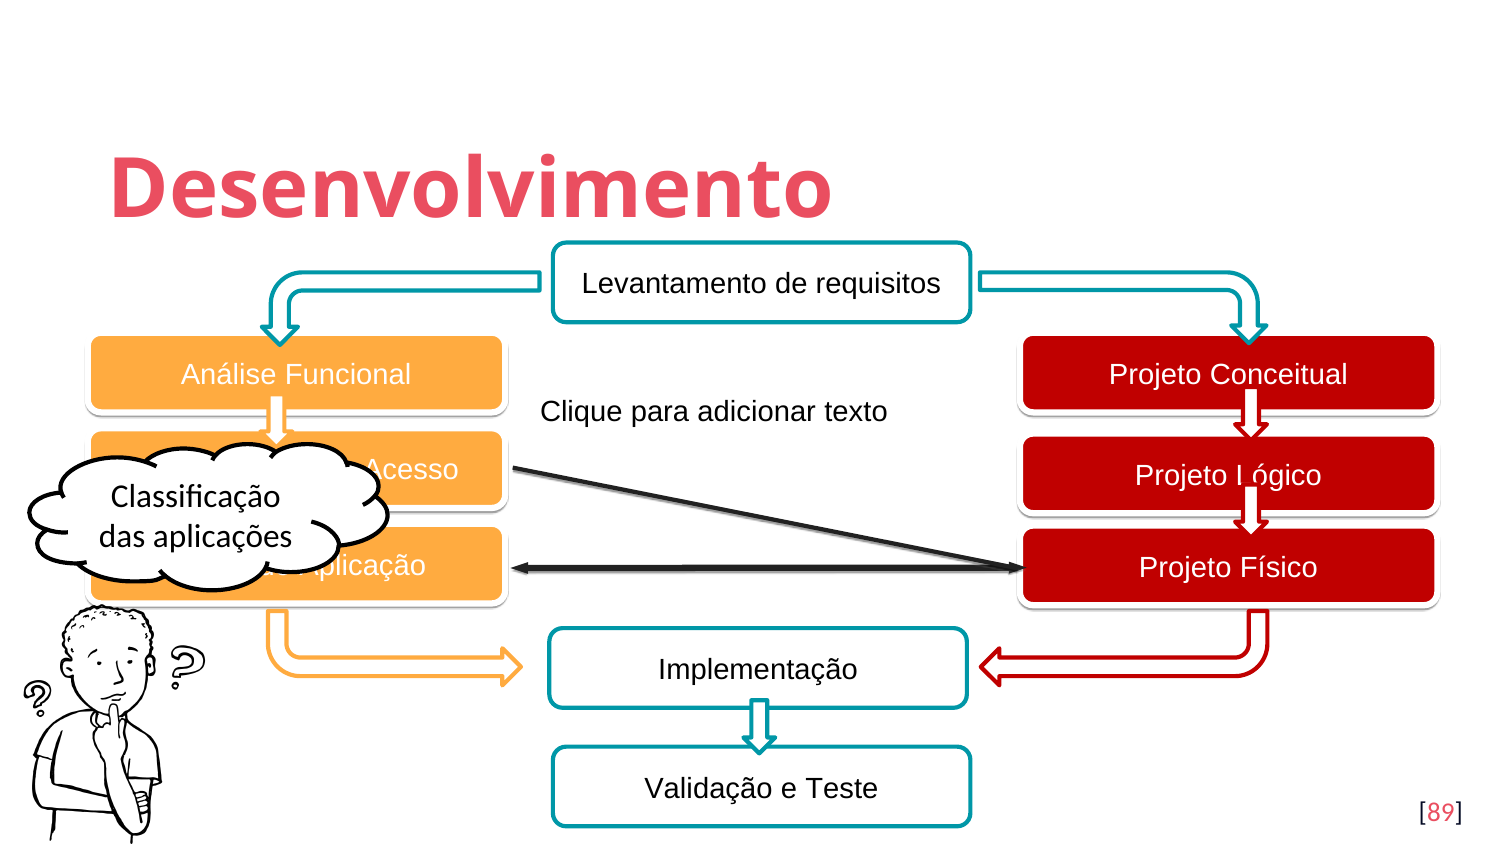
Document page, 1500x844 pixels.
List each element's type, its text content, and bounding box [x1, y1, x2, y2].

text_box Desenvolvimento [92, 104, 1408, 243]
text_box [261, 272, 540, 345]
text_box Análise Funcional [87, 332, 506, 413]
text_box Validação e Teste [552, 746, 971, 827]
text_box Especificação de Acesso [87, 428, 506, 508]
picture [0, 603, 236, 844]
slide_number [89] [1403, 779, 1494, 844]
text_box [743, 700, 776, 754]
text_box [267, 611, 521, 686]
text_box [979, 272, 1267, 344]
text_box Projeto Lógico [1019, 433, 1438, 514]
text_box Classificação das aplicações [29, 444, 388, 591]
text_box Implementação [549, 628, 967, 708]
text_box Projeto Conceitual [1019, 332, 1438, 413]
text_box Projeto Físico [1019, 525, 1438, 606]
text_box Clique para adicionar texto [525, 384, 976, 435]
text_box [1235, 484, 1267, 538]
text_box [1235, 387, 1267, 441]
text_box [980, 611, 1268, 686]
text_box Levantamento de requisitos [552, 242, 971, 323]
text_box Projeto de Aplicação [87, 523, 506, 604]
text_box [260, 394, 293, 448]
